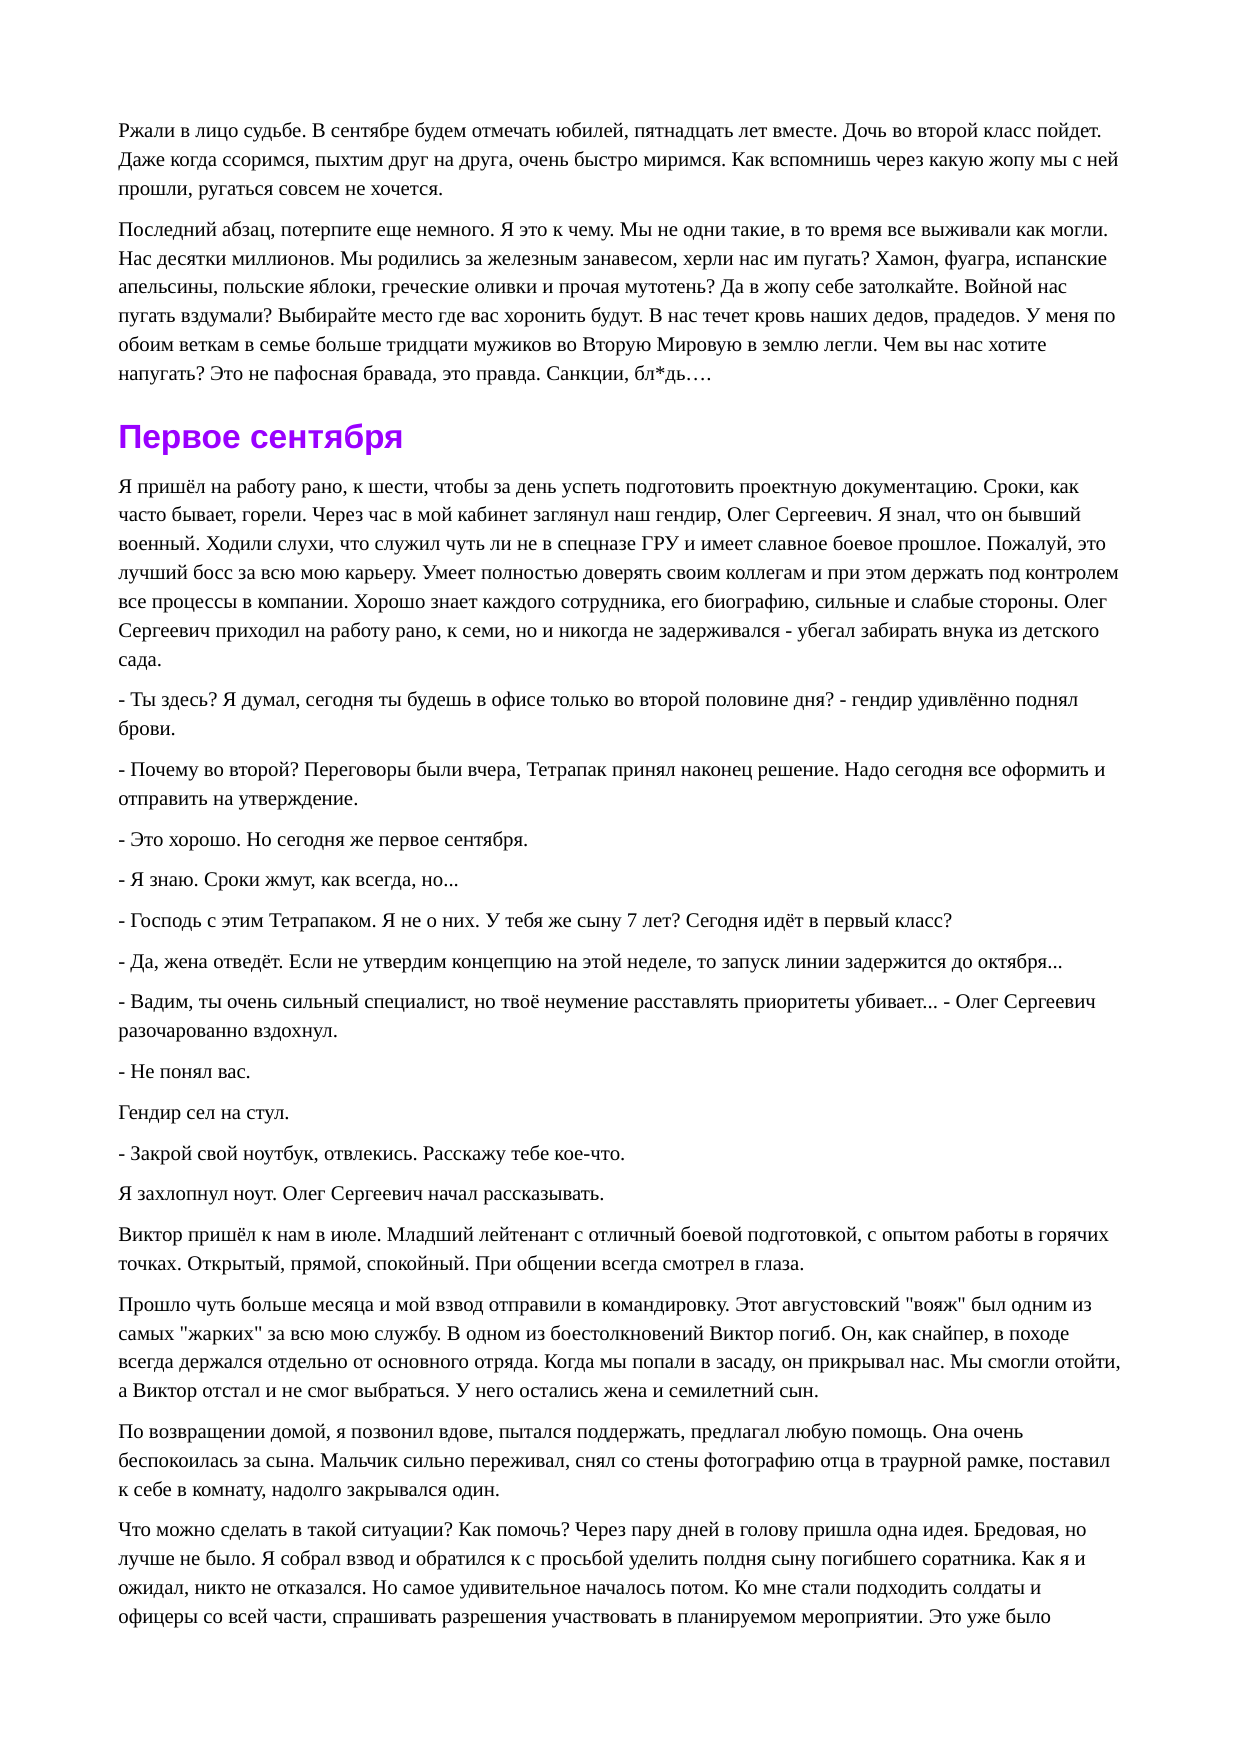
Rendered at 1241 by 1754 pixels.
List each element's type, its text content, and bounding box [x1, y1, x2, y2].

text Виктор пришёл к нам в июле. Младший лейтенант с отличный боевой подготовкой, с опытом работы в горячих точках. Открытый, прямой, спокойный. При общении всегда смотрел в глаза. [118, 1222, 1122, 1275]
text - Да, жена отведёт. Если не утвердим концепцию на этой неделе, то запуск линии задержится до октября... [118, 949, 1122, 973]
text По возвращении домой, я позвонил вдове, пытался поддержать, предлагал любую помощь. Она очень беспокоилась за сына. Мальчик сильно переживал, снял со стены фотографию отца в траурной рамке, поставил к себе в комнату, надолго закрывался один. [118, 1419, 1122, 1501]
subtitle Первое сентября [118, 416, 1122, 455]
text - Закрой свой ноутбук, отвлекись. Расскажу тебе кое-что. [118, 1141, 1122, 1164]
text Прошло чуть больше месяца и мой взвод отправили в командировку. Этот августовский "вояж" был одним из самых "жарких" за всю мою службу. В одном из боестолкновений Виктор погиб. Он, как снайпер, в походе всегда держался отдельно от основного отряда. Когда мы попали в засаду, он прикрывал нас. Мы смогли отойти, а Виктор отстал и не смог выбраться. У него остались жена и семилетний сын. [118, 1292, 1122, 1402]
text - Не понял вас. [118, 1059, 1122, 1083]
text - Вадим, ты очень сильный специалист, но твоё неумение расставлять приоритеты убивает... - Олег Сергеевич разочарованно вздохнул. [118, 989, 1122, 1042]
text Ржали в лицо судьбе. В сентябре будем отмечать юбилей, пятнадцать лет вместе. Дочь во второй класс пойдет. Даже когда ссоримся, пыхтим друг на друга, очень быстро миримся. Как вспомнишь через какую жопу мы с ней прошли, ругаться совсем не хочется. [118, 118, 1122, 200]
text Последний абзац, потерпите еще немного. Я это к чему. Мы не одни такие, в то время все выживали как могли. Нас десятки миллионов. Мы родились за железным занавесом, херли нас им пугать? Хамон, фуагра, испанские апельсины, польские яблоки, греческие оливки и прочая мутотень? Да в жопу себе затолкайте. Войной нас пугать вздумали? Выбирайте место где вас хоронить будут. В нас течет кровь наших дедов, прадедов. У меня по обоим веткам в семье больше тридцати мужиков во Вторую Мировую в землю легли. Чем вы нас хотите напугать? Это не пафосная бравада, это правда. Санкции, бл*дь…. [118, 217, 1122, 385]
text Я захлопнул ноут. Олег Сергеевич начал рассказывать. [118, 1181, 1122, 1205]
text - Это хорошо. Но сегодня же первое сентября. [118, 827, 1122, 851]
text - Господь с этим Тетрапаком. Я не о них. У тебя же сыну 7 лет? Сегодня идёт в первый класс? [118, 908, 1122, 932]
text - Я знаю. Сроки жмут, как всегда, но... [118, 867, 1122, 891]
text - Ты здесь? Я думал, сегодня ты будешь в офисе только во второй половине дня? - гендир удивлённо поднял брови. [118, 687, 1122, 740]
text Я пришёл на работу рано, к шести, чтобы за день успеть подготовить проектную документацию. Сроки, как часто бывает, горели. Через час в мой кабинет заглянул наш гендир, Олег Сергеевич. Я знал, что он бывший военный. Ходили слухи, что служил чуть ли не в спецназе ГРУ и имеет славное боевое прошлое. Пожалуй, это лучший босс за всю мою карьеру. Умеет полностью доверять своим коллегам и при этом держать под контролем все процессы в компании. Хорошо знает каждого сотрудника, его биографию, сильные и слабые стороны. Олег Сергеевич приходил на работу рано, к семи, но и никогда не задерживался - убегал забирать внука из детского сада. [118, 473, 1122, 671]
text Гендир сел на стул. [118, 1100, 1122, 1124]
text Что можно сделать в такой ситуации? Как помочь? Через пару дней в голову пришла одна идея. Бредовая, но лучше не было. Я собрал взвод и обратился к с просьбой уделить полдня сыну погибшего соратника. Как я и ожидал, никто не отказался. Но самое удивительное началось потом. Ко мне стали подходить солдаты и офицеры со всей части, спрашивать разрешения участвовать в планируемом мероприятии. Это уже было [118, 1517, 1122, 1628]
text - Почему во второй? Переговоры были вчера, Тетрапак принял наконец решение. Надо сегодня все оформить и отправить на утверждение. [118, 757, 1122, 810]
